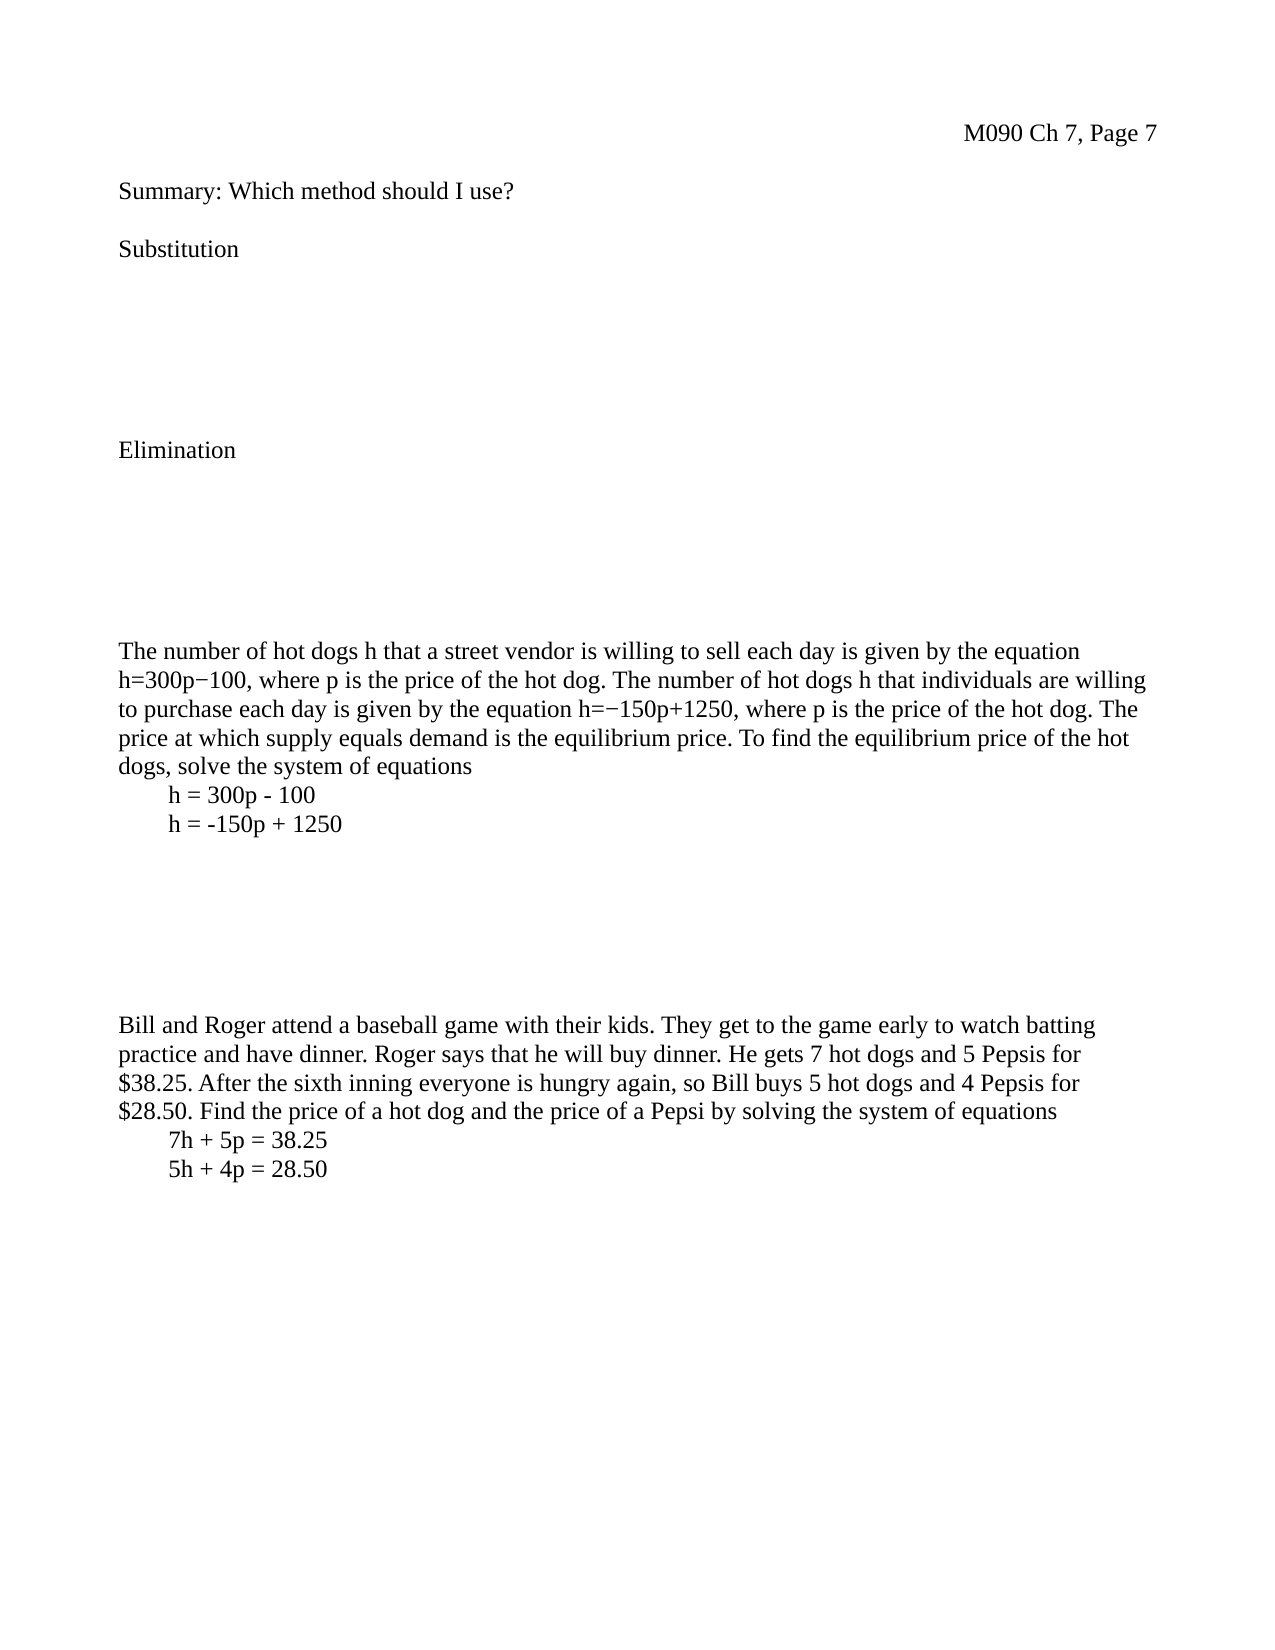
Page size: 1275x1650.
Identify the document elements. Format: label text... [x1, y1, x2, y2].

text Summary: Which method should I use? [118, 176, 1157, 205]
text Substitution [118, 234, 1157, 263]
text The number of hot dogs h that a street vendor is willing to sell each day is given by the equation h=300p−100, where p is the price of the hot dog. The number of hot dogs h that individuals are willing to purchase each day is given by the equation h=−150p+1250, where p is the price of the hot dog. The price at which supply equals demand is the equilibrium price. To find the equilibrium price of the hot dogs, solve the system of equations [118, 636, 1157, 780]
text 7h + 5p = 38.25 [118, 1125, 1157, 1154]
text Bill and Roger attend a baseball game with their kids. They get to the game early to watch batting practice and have dinner. Roger says that he will buy dinner. He gets 7 hot dogs and 5 Pepsis for $38.25. After the sixth inning everyone is hungry again, so Bill buys 5 hot dogs and 4 Pepsis for $28.50. Find the price of a hot dog and the price of a Pepsi by solving the system of equations [118, 1010, 1157, 1125]
text Elimination [118, 435, 1157, 464]
text h = 300p - 100 [118, 780, 1157, 809]
text 5h + 4p = 28.50 [118, 1154, 1157, 1183]
text h = -150p + 1250 [118, 809, 1157, 838]
